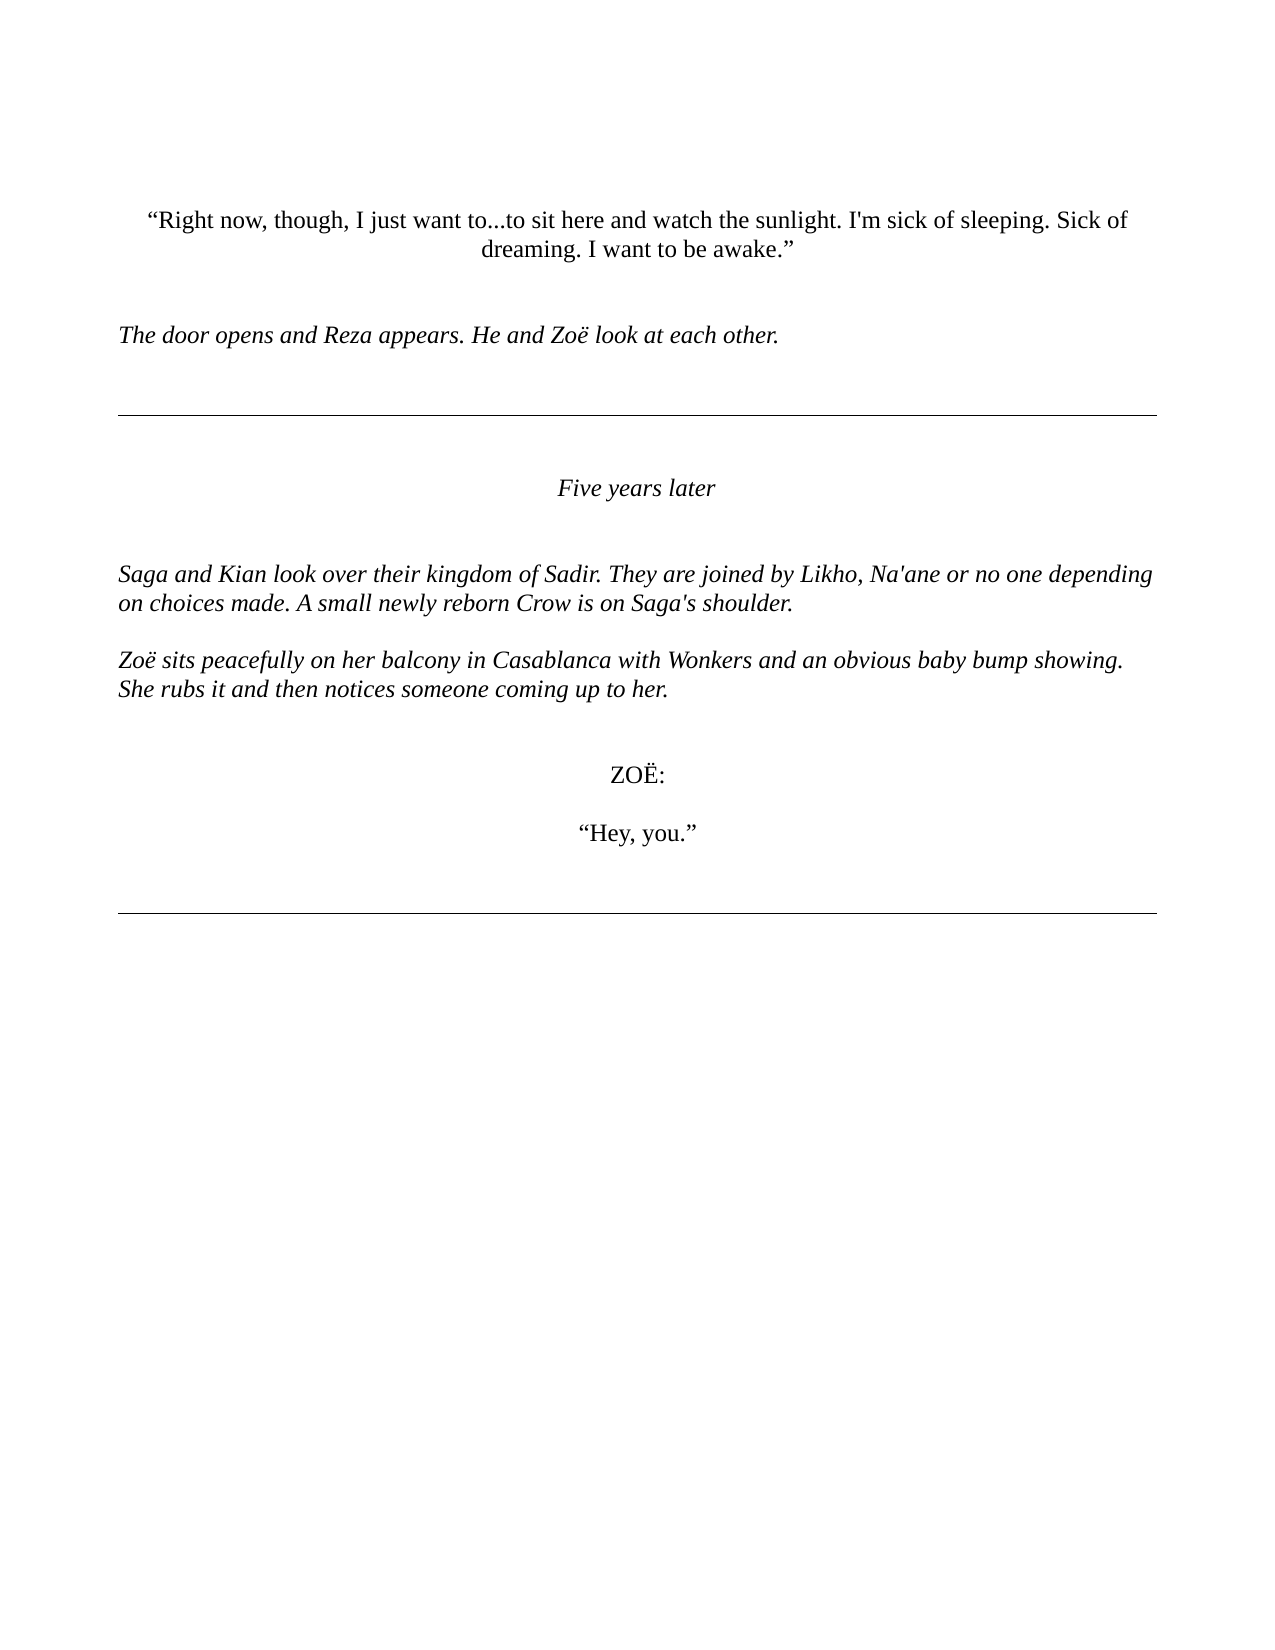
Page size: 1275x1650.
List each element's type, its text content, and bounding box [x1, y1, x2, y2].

text ZOË: [118, 760, 1157, 789]
text “Hey, you.” [118, 818, 1157, 846]
text Saga and Kian look over their kingdom of Sadir. They are joined by Likho, Na'ane or no one depending on choices made. A small newly reborn Crow is on Saga's shoulder. [118, 559, 1157, 616]
text Zoë sits peacefully on her balcony in Casablanca with Wonkers and an obvious baby bump showing. She rubs it and then notices someone coming up to her. [118, 645, 1157, 703]
text The door opens and Reza appears. He and Zoë look at each other. [118, 320, 1157, 349]
text Five years later [118, 473, 1157, 501]
text “Right now, though, I just want to...to sit here and watch the sunlight. I'm sick of sleeping. Sick of dreaming. I want to be awake.” [118, 205, 1157, 263]
